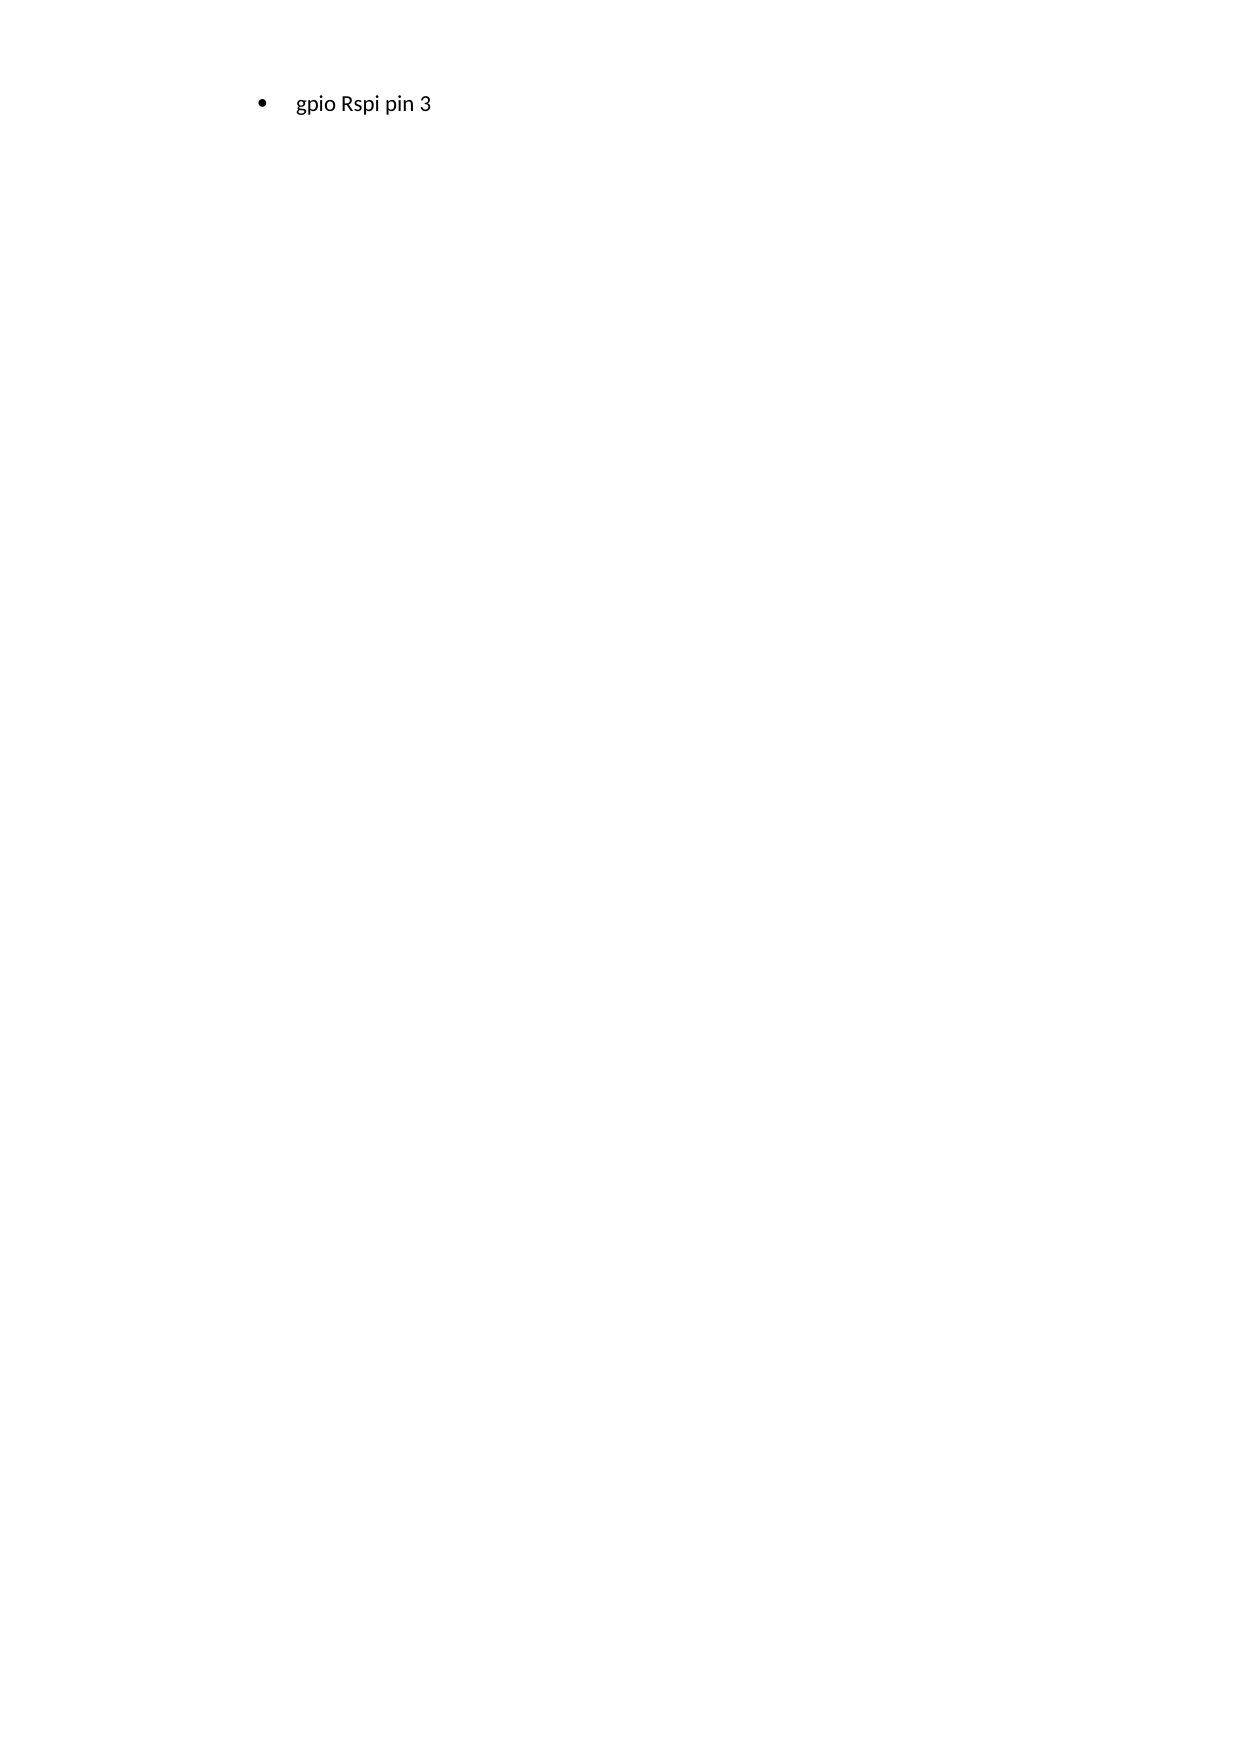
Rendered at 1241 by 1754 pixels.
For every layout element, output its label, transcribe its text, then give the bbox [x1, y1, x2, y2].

list gpio Rspi pin 3 [258, 89, 1093, 117]
